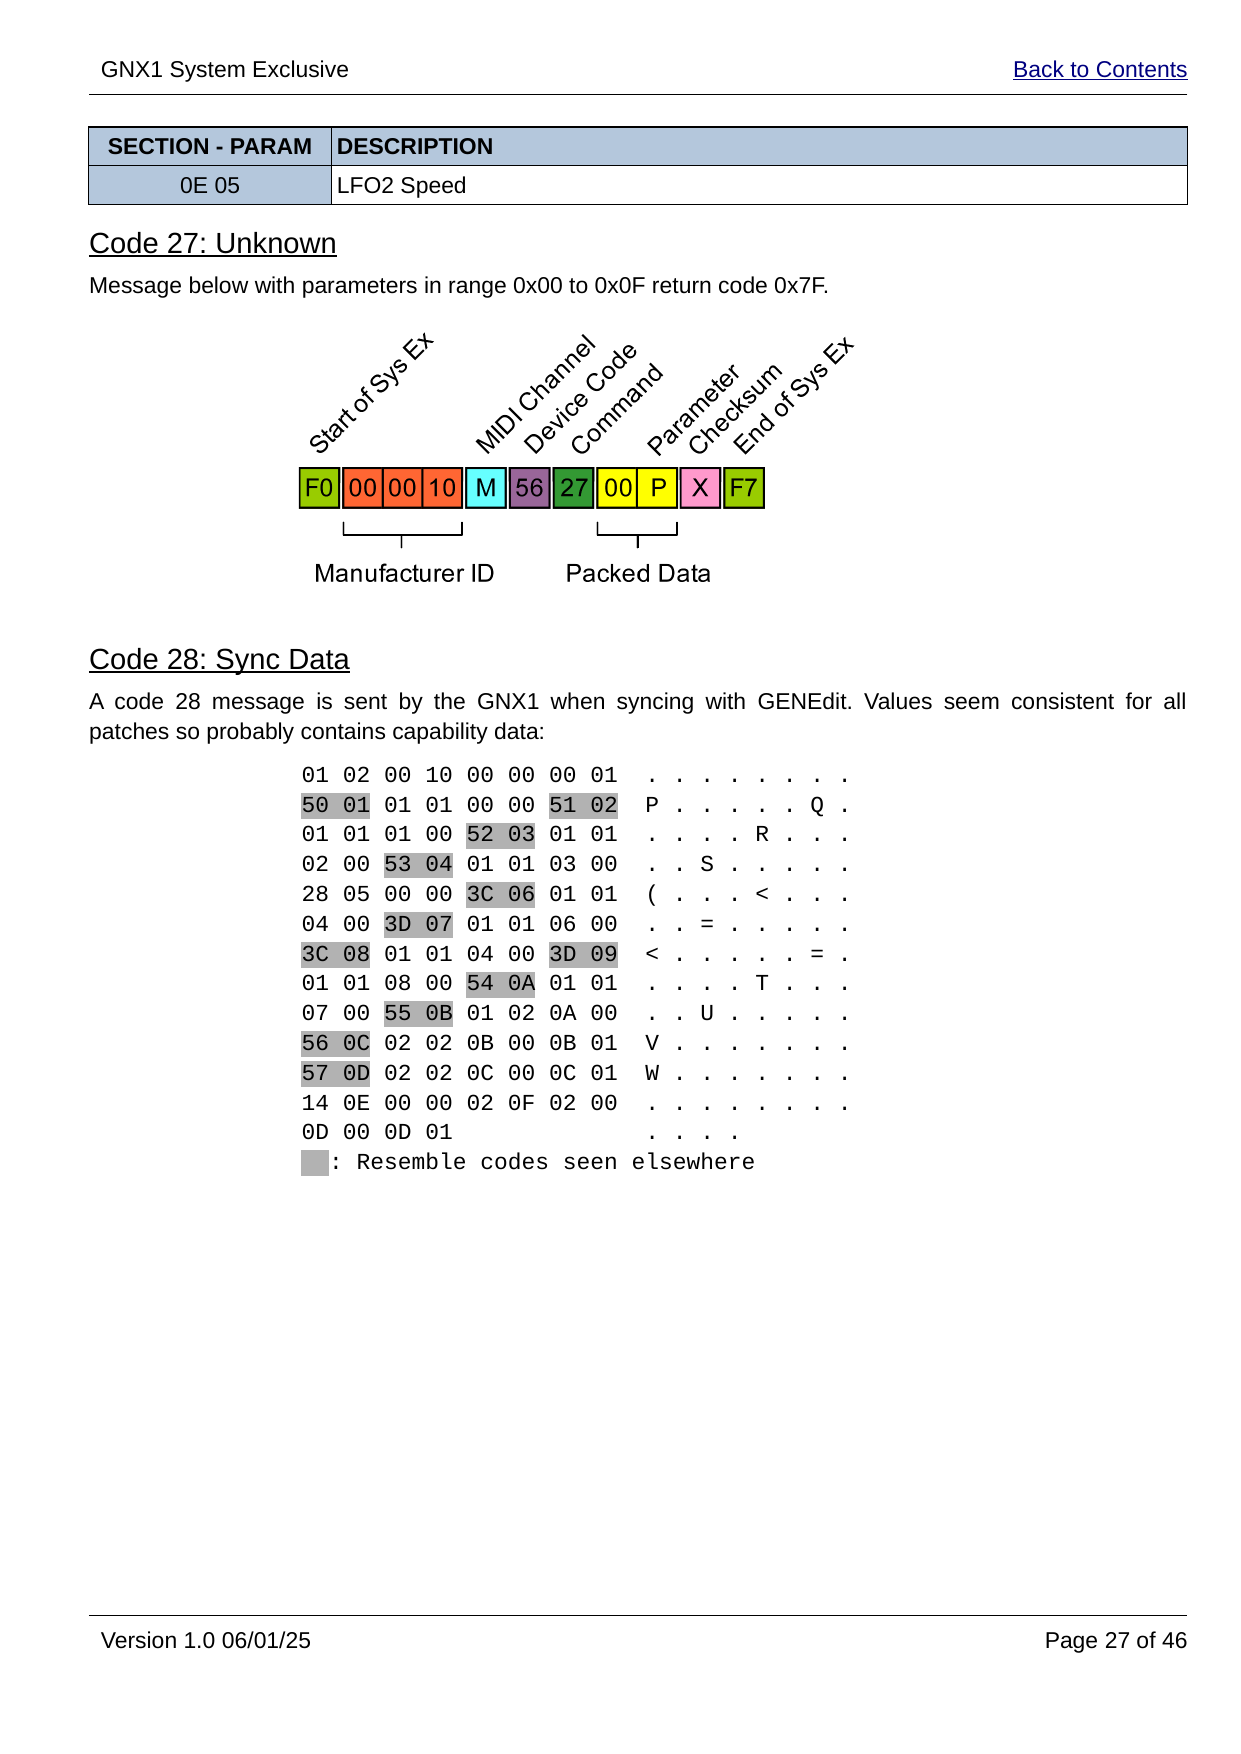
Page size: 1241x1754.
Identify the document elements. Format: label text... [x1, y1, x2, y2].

text 01 01 01 00 52 03 01 01 . . . . R . . . [301, 823, 1187, 849]
text 01 01 08 00 54 0A 01 01 . . . . T . . . [301, 972, 1187, 998]
text 04 00 3D 07 01 01 06 00 . . = . . . . . [301, 912, 1187, 938]
text 28 05 00 00 3C 06 01 01 ( . . . < . . . [301, 882, 1187, 908]
table_header DESCRIPTION [332, 128, 1187, 165]
text 0D 00 0D 01 . . . . [301, 1121, 1187, 1147]
text 57 0D 02 02 0C 00 0C 01 W . . . . . . . [301, 1061, 1187, 1087]
text : Resemble codes seen elsewhere [301, 1150, 1187, 1176]
text 02 00 53 04 01 01 03 00 . . S . . . . . [301, 852, 1187, 878]
text 14 0E 00 00 02 0F 02 00 . . . . . . . . [301, 1091, 1187, 1117]
table_cell LFO2 Speed [332, 166, 1187, 204]
subtitle Code 28: Sync Data [89, 588, 1187, 676]
text 01 02 00 10 00 00 00 01 . . . . . . . . [301, 763, 1187, 789]
subtitle Code 27: Unknown [89, 226, 1187, 259]
text A code 28 message is sent by the GNX1 when syncing with GENEdit. Values seem consistent for all patches so probably contains capability data: [89, 688, 1187, 745]
table_header SECTION - PARAM [89, 128, 331, 165]
table_cell 0E 05 [89, 166, 331, 204]
text 56 0C 02 02 0B 00 0B 01 V . . . . . . . [301, 1031, 1187, 1057]
text Message below with parameters in range 0x00 to 0x0F return code 0x7F. [89, 272, 1187, 298]
text 50 01 01 01 00 00 51 02 P . . . . . Q . [301, 793, 1187, 819]
picture [298, 331, 978, 588]
text 07 00 55 0B 01 02 0A 00 . . U . . . . . [301, 1001, 1187, 1027]
text 3C 08 01 01 04 00 3D 09 < . . . . . = . [301, 942, 1187, 968]
